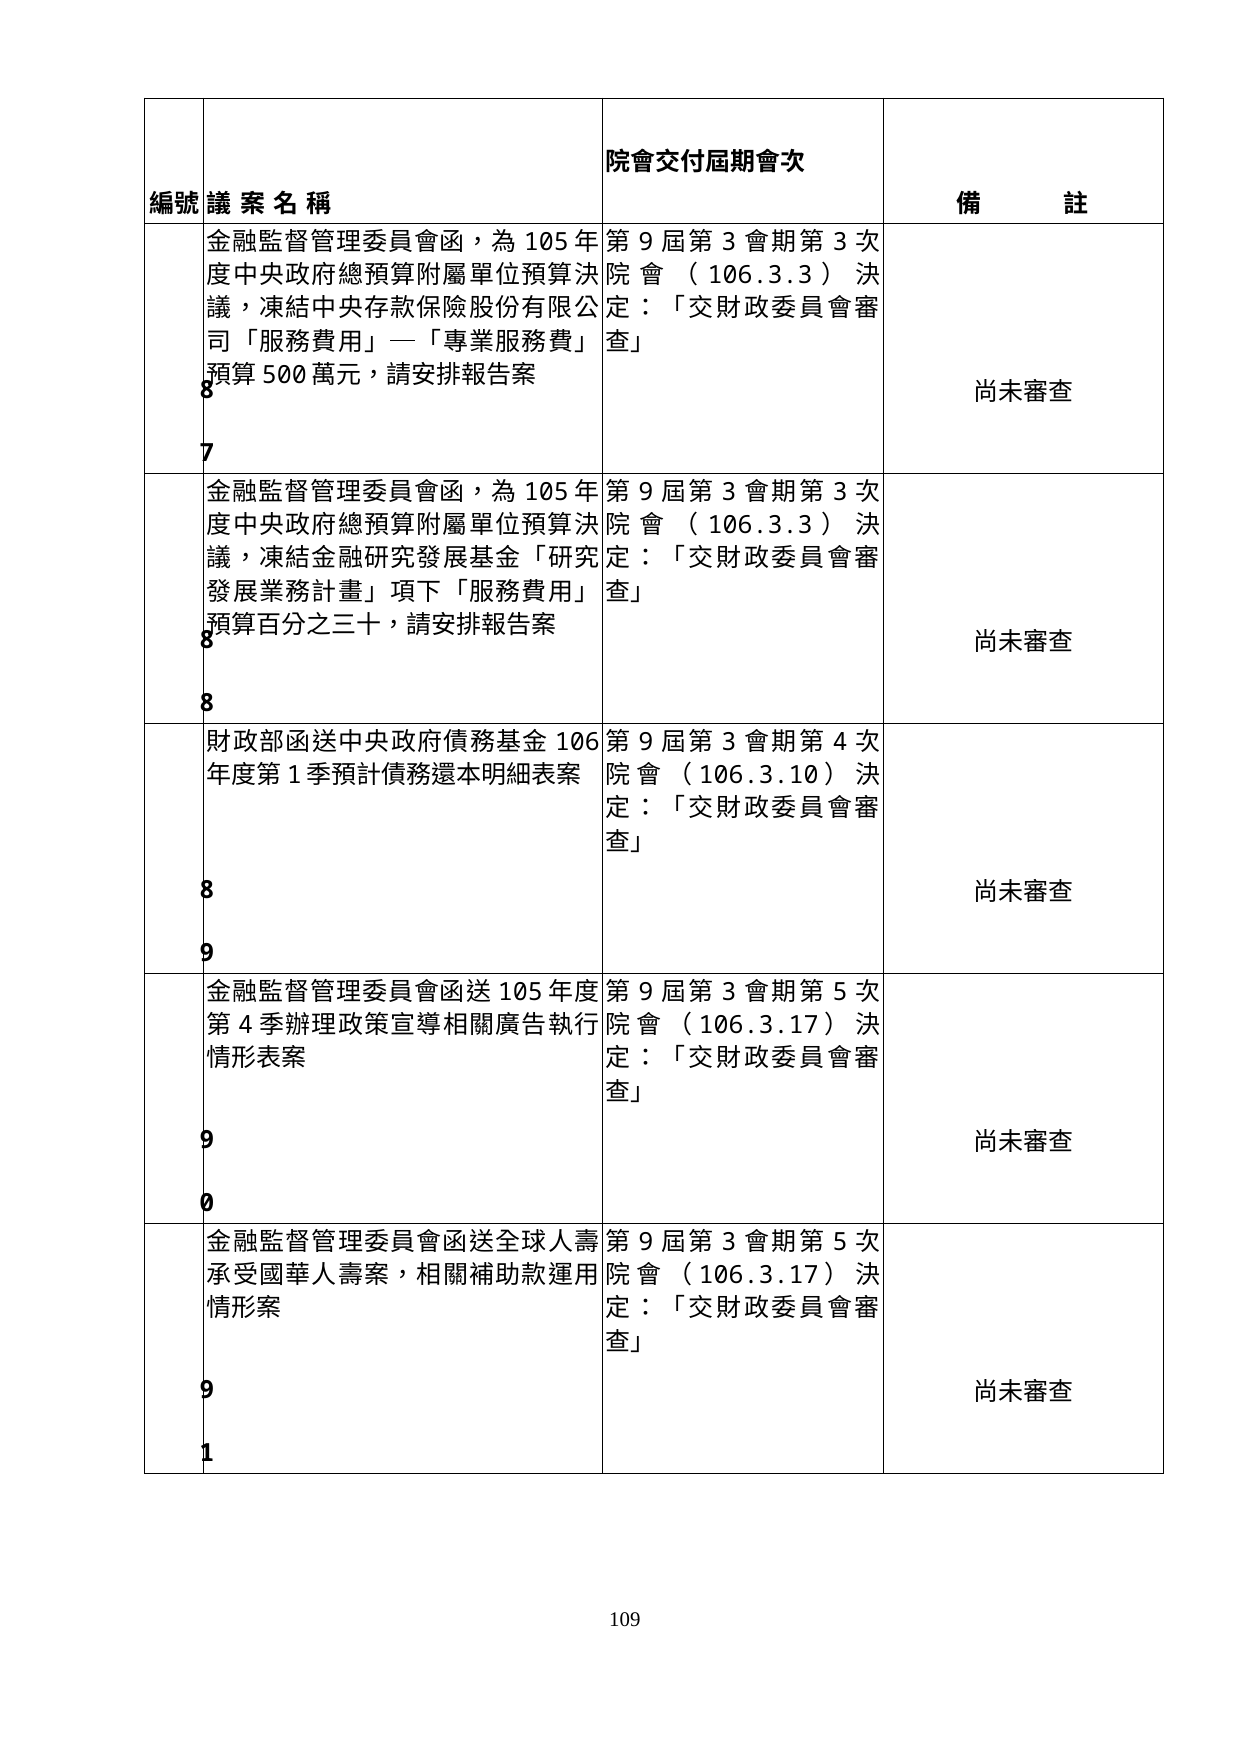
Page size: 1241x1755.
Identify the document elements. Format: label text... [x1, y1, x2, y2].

table_cell 尚未審查 [884, 1224, 1163, 1472]
table_cell 第9屆第3會期第5次院會（106.3.17）決定：「交財政委員會審查」 [603, 974, 883, 1222]
table_cell 尚未審查 [884, 974, 1163, 1222]
table_cell [145, 224, 203, 472]
table_cell [145, 974, 203, 1222]
table_cell 金融監督管理委員會函送全球人壽承受國華人壽案，相關補助款運用情形案 [204, 1224, 602, 1472]
table_cell 尚未審查 [884, 724, 1163, 972]
table_cell [145, 474, 203, 722]
table_cell 第9屆第3會期第3次院會（106.3.3）決定：「交財政委員會審查」 [603, 224, 883, 472]
table_cell 尚未審查 [884, 474, 1163, 722]
table_cell [145, 724, 203, 972]
table_cell 金融監督管理委員會函，為105年度中央政府總預算附屬單位預算決議，凍結中央存款保險股份有限公司「服務費用」─「專業服務費」預算500萬元，請安排報告案 [204, 224, 602, 472]
table_header 備 註 [884, 99, 1163, 222]
table_cell 財政部函送中央政府債務基金106年度第1季預計債務還本明細表案 [204, 724, 602, 972]
table_cell 尚未審查 [884, 224, 1163, 472]
table_cell [145, 1224, 203, 1472]
table_cell 第9屆第3會期第5次院會（106.3.17）決定：「交財政委員會審查」 [603, 1224, 883, 1472]
table_header 議案名稱 [204, 99, 602, 222]
table_header 編號 [145, 99, 203, 222]
table_cell 金融監督管理委員會函，為105年度中央政府總預算附屬單位預算決議，凍結金融研究發展基金「研究發展業務計畫」項下「服務費用」預算百分之三十，請安排報告案 [204, 474, 602, 722]
table_cell 金融監督管理委員會函送105年度第4季辦理政策宣導相關廣告執行情形表案 [204, 974, 602, 1222]
table_cell 第9屆第3會期第4次院會（106.3.10）決定：「交財政委員會審查」 [603, 724, 883, 972]
table_cell 第9屆第3會期第3次院會（106.3.3）決定：「交財政委員會審查」 [603, 474, 883, 722]
table_header 院會交付屆期會次 [603, 99, 883, 222]
